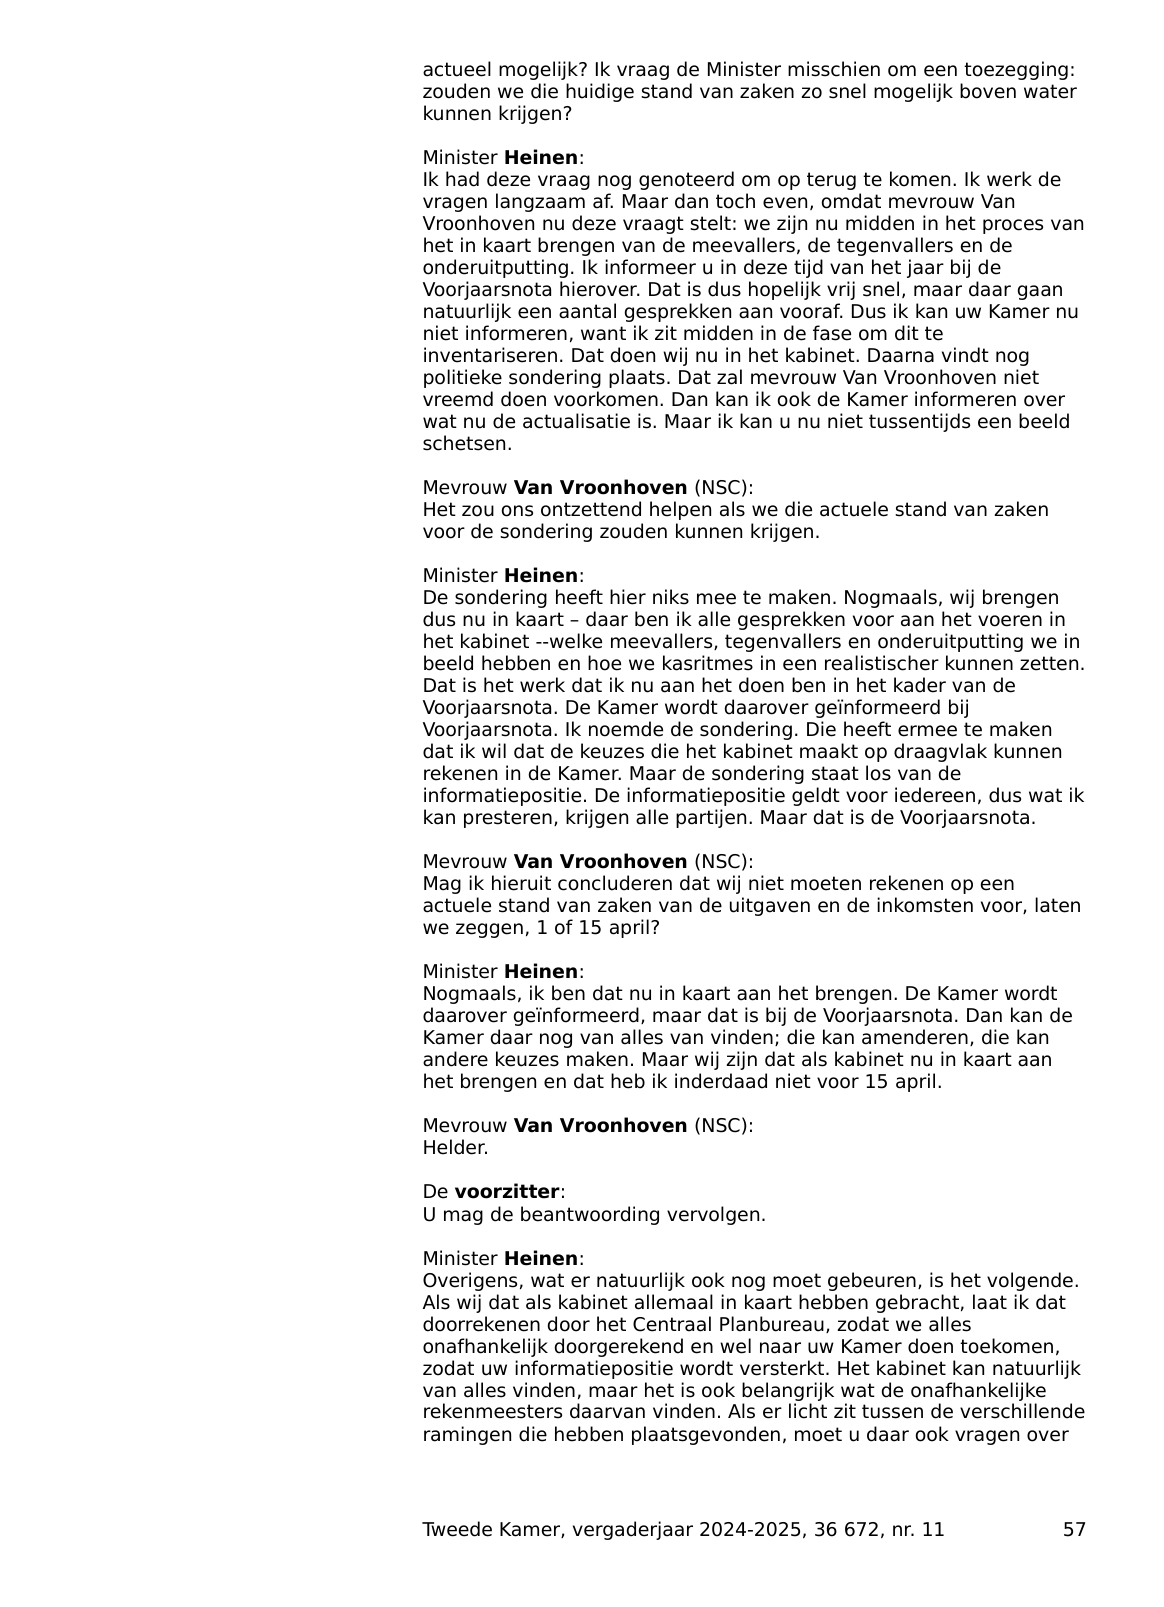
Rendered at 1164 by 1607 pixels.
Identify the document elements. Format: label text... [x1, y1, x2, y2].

text Nogmaals, ik ben dat nu in kaart aan het brengen. De Kamer wordt daarover geïnformeerd, maar dat is bij de Voorjaarsnota. Dan kan de Kamer daar nog van alles van vinden; die kan amenderen, die kan andere keuzes maken. Maar wij zijn dat als kabinet nu in kaart aan het brengen en dat heb ik inderdaad niet voor 15 april. [422, 983, 1087, 1093]
text Het zou ons ontzettend helpen als we die actuele stand van zaken voor de sondering zouden kunnen krijgen. [422, 499, 1087, 543]
text Mevrouw Van Vroonhoven (NSC): [422, 1115, 1087, 1137]
text Minister Heinen: [422, 961, 1087, 983]
text Mevrouw Van Vroonhoven (NSC): [422, 851, 1087, 873]
text Ik had deze vraag nog genoteerd om op terug te komen. Ik werk de vragen langzaam af. Maar dan toch even, omdat mevrouw Van Vroonhoven nu deze vraagt stelt: we zijn nu midden in het proces van het in kaart brengen van de meevallers, de tegenvallers en de onderuitputting. Ik informeer u in deze tijd van het jaar bij de Voorjaarsnota hierover. Dat is dus hopelijk vrij snel, maar daar gaan natuurlijk een aantal gesprekken aan vooraf. Dus ik kan uw Kamer nu niet informeren, want ik zit midden in de fase om dit te inventariseren. Dat doen wij nu in het kabinet. Daarna vindt nog politieke sondering plaats. Dat zal mevrouw Van Vroonhoven niet vreemd doen voorkomen. Dan kan ik ook de Kamer informeren over wat nu de actualisatie is. Maar ik kan u nu niet tussentijds een beeld schetsen. [422, 169, 1087, 455]
text Minister Heinen: [422, 1248, 1087, 1269]
text U mag de beantwoording vervolgen. [422, 1203, 1087, 1225]
text Minister Heinen: [422, 147, 1087, 169]
text Minister Heinen: [422, 565, 1087, 587]
text Helder. [422, 1137, 1087, 1159]
text De voorzitter: [422, 1181, 1087, 1203]
text De sondering heeft hier niks mee te maken. Nogmaals, wij brengen dus nu in kaart – daar ben ik alle gesprekken voor aan het voeren in het kabinet --welke meevallers, tegenvallers en onderuitputting we in beeld hebben en hoe we kasritmes in een realistischer kunnen zetten. Dat is het werk dat ik nu aan het doen ben in het kader van de Voorjaarsnota. De Kamer wordt daarover geïnformeerd bij Voorjaarsnota. Ik noemde de sondering. Die heeft ermee te maken dat ik wil dat de keuzes die het kabinet maakt op draagvlak kunnen rekenen in de Kamer. Maar de sondering staat los van de informatiepositie. De informatiepositie geldt voor iedereen, dus wat ik kan presteren, krijgen alle partijen. Maar dat is de Voorjaarsnota. [422, 587, 1087, 829]
text Mevrouw Van Vroonhoven (NSC): [422, 477, 1087, 499]
text Overigens, wat er natuurlijk ook nog moet gebeuren, is het volgende. Als wij dat als kabinet allemaal in kaart hebben gebracht, laat ik dat doorrekenen door het Centraal Planbureau, zodat we alles onafhankelijk doorgerekend en wel naar uw Kamer doen toekomen, zodat uw informatiepositie wordt versterkt. Het kabinet kan natuurlijk van alles vinden, maar het is ook belangrijk wat de onafhankelijke rekenmeesters daarvan vinden. Als er licht zit tussen de verschillende ramingen die hebben plaatsgevonden, moet u daar ook vragen over [422, 1269, 1087, 1445]
text Mag ik hieruit concluderen dat wij niet moeten rekenen op een actuele stand van zaken van de uitgaven en de inkomsten voor, laten we zeggen, 1 of 15 april? [422, 873, 1087, 939]
text actueel mogelijk? Ik vraag de Minister misschien om een toezegging: zouden we die huidige stand van zaken zo snel mogelijk boven water kunnen krijgen? [422, 59, 1087, 125]
